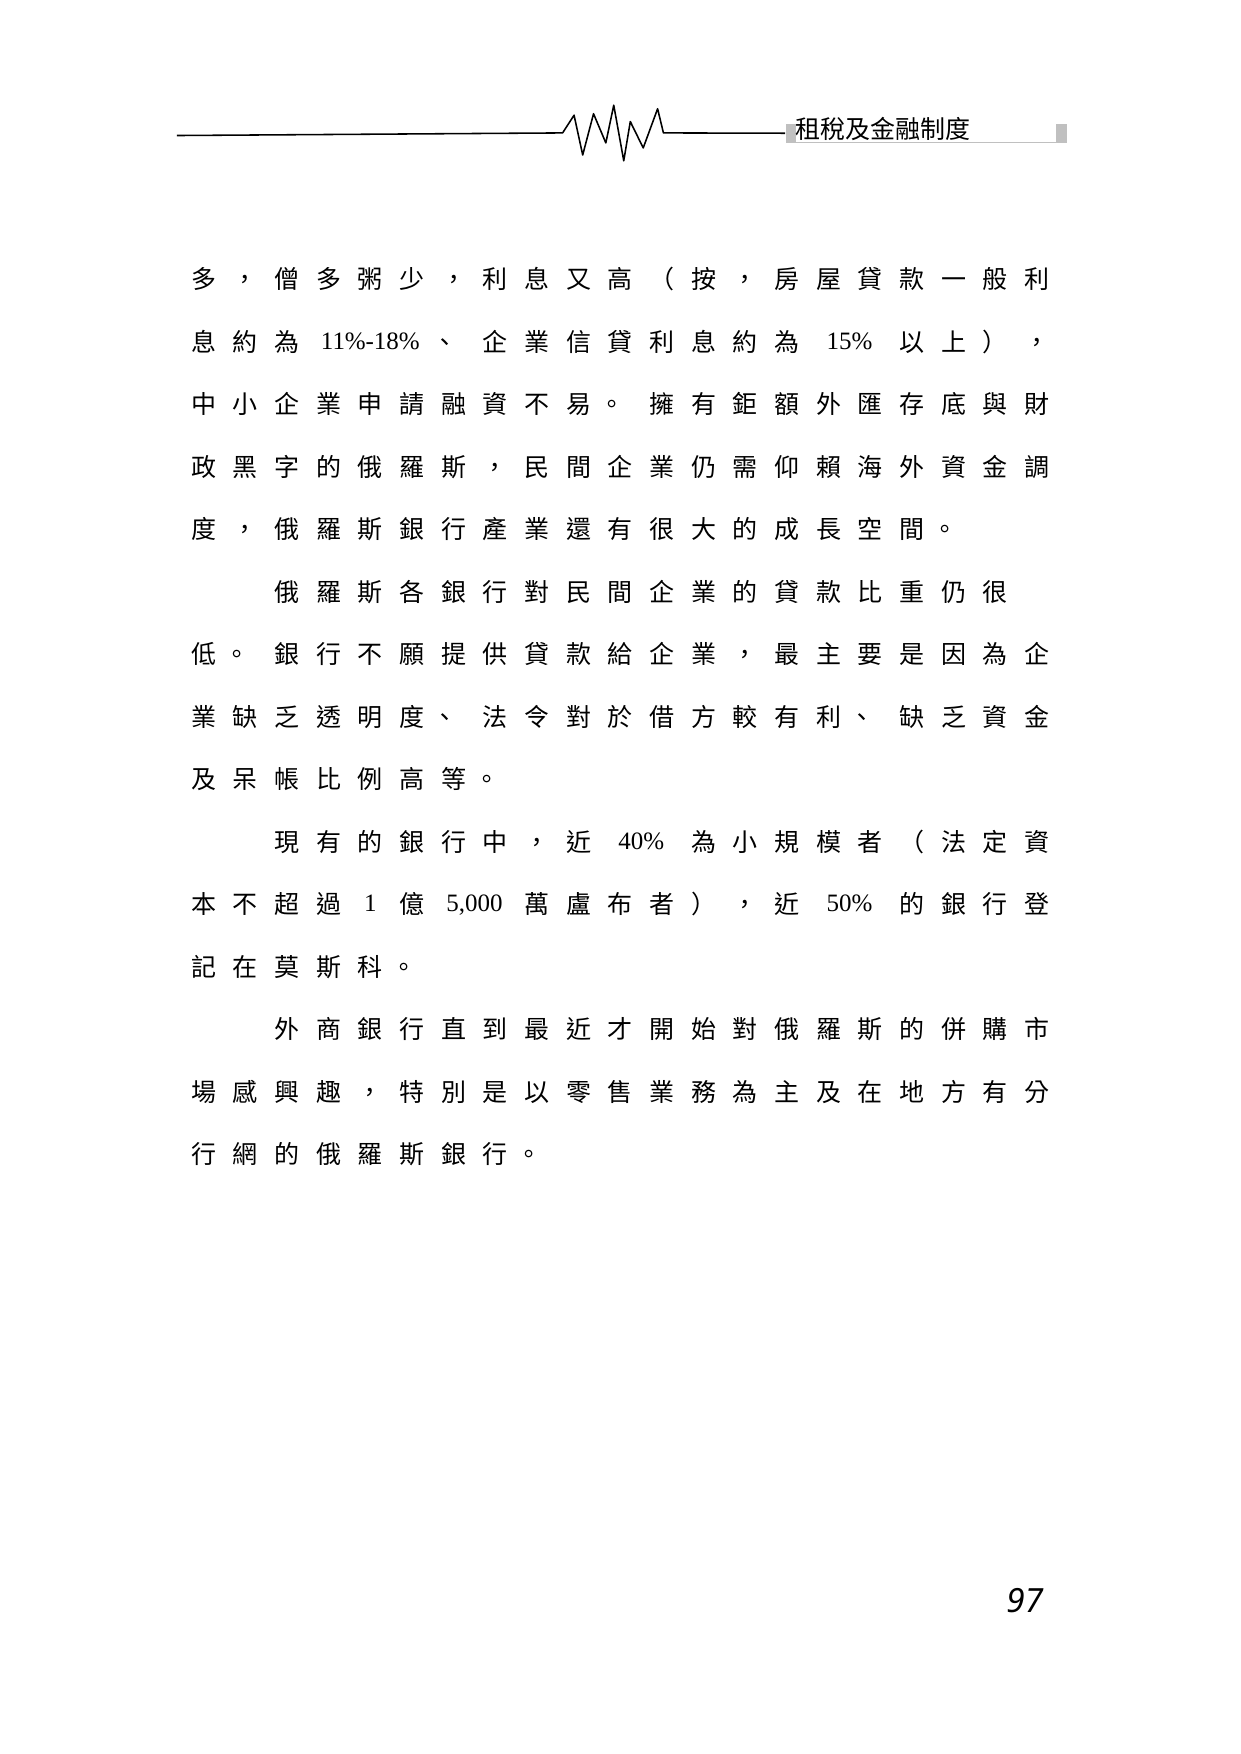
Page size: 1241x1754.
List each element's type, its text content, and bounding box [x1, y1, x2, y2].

text 現有的銀行中，近40%為小規模者（法定資本不超過1億5,000萬盧布者），近50%的銀行登記在莫斯科。 [183, 799, 1058, 986]
text 外商銀行直到最近才開始對俄羅斯的併購市場感興趣，特別是以零售業務為主及在地方有分行網的俄羅斯銀行。 [183, 986, 1058, 1174]
text 俄羅斯各銀行對民間企業的貸款比重仍很低。銀行不願提供貸款給企業，最主要是因為企業缺乏透明度、法令對於借方較有利、缺乏資金及呆帳比例高等。 [183, 549, 1058, 799]
text 多，僧多粥少，利息又高（按，房屋貸款一般利息約為11%-18%、企業信貸利息約為15%以上），中小企業申請融資不易。擁有鉅額外匯存底與財政黑字的俄羅斯，民間企業仍需仰賴海外資金調度，俄羅斯銀行產業還有很大的成長空間。 [183, 236, 1058, 549]
